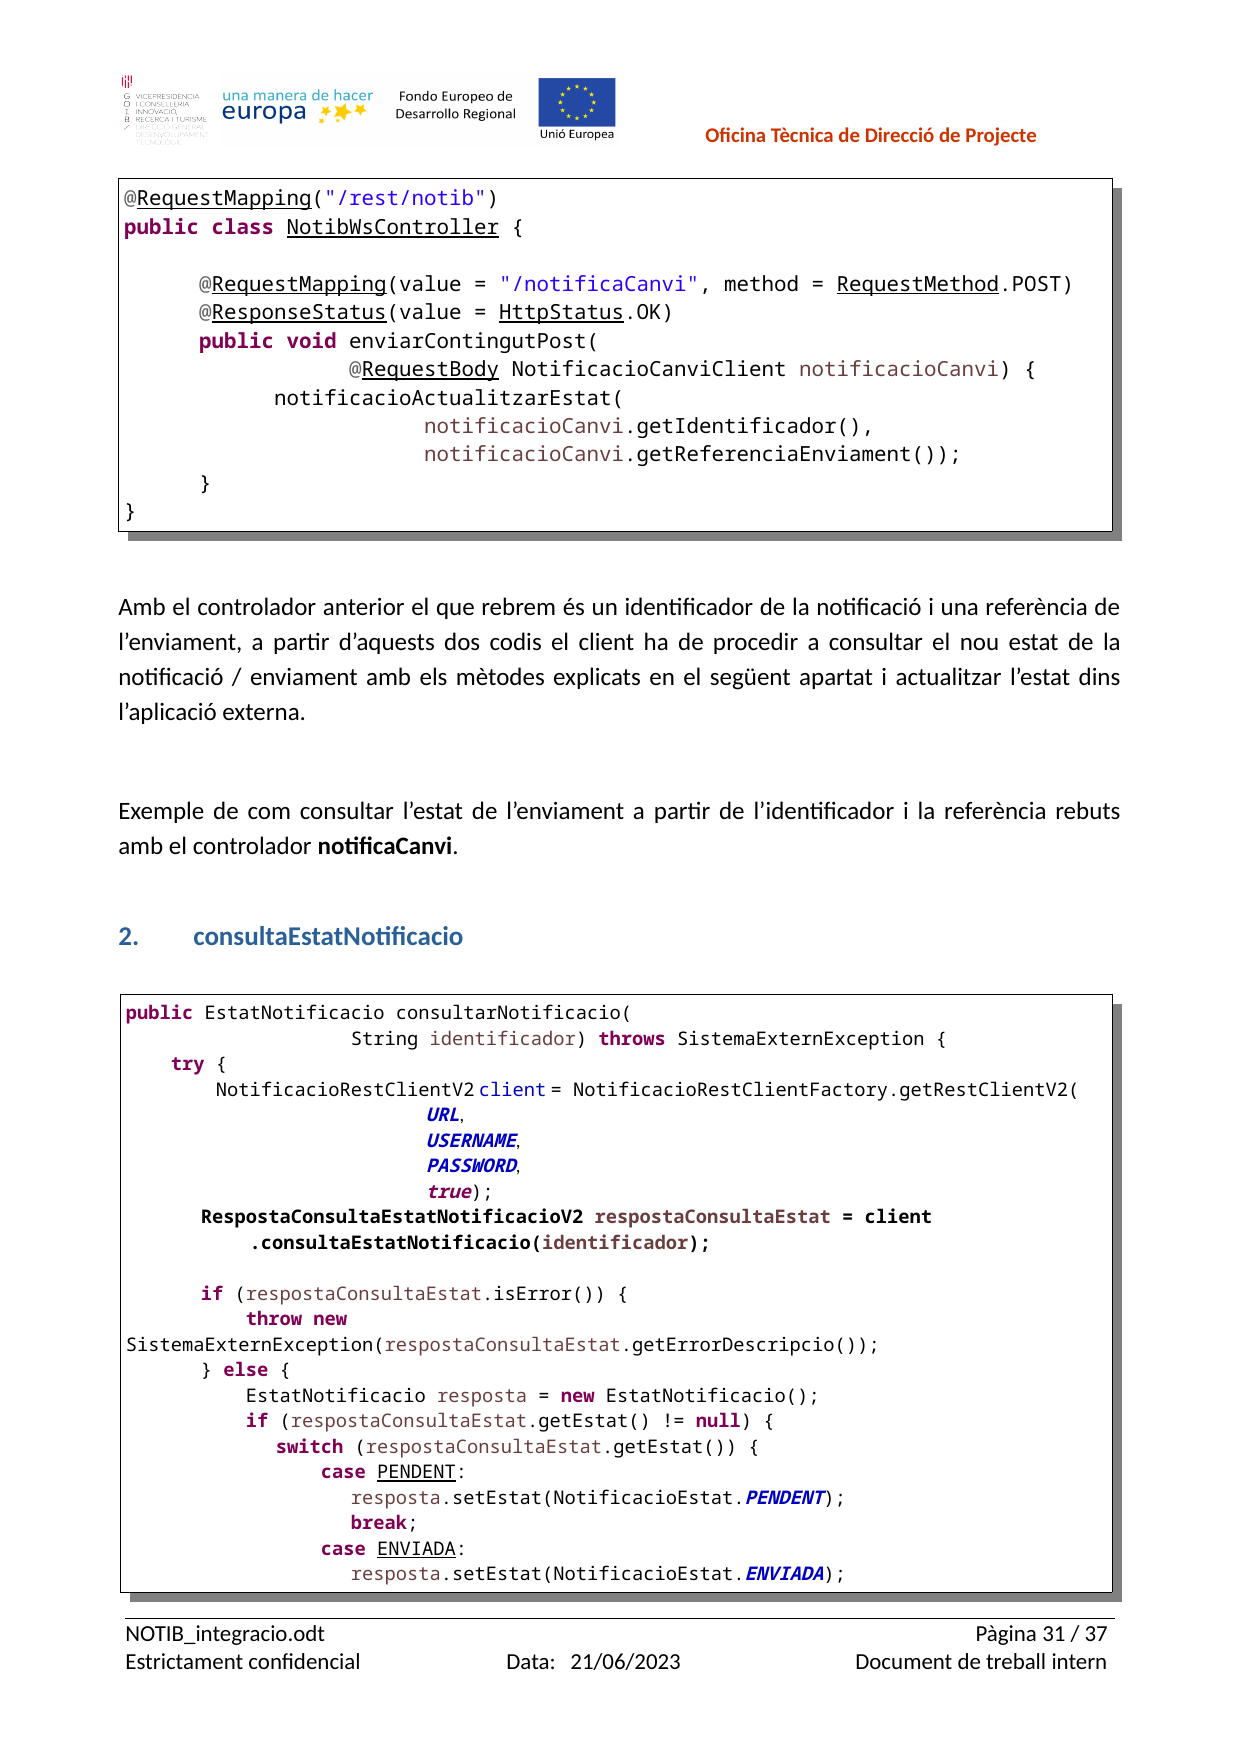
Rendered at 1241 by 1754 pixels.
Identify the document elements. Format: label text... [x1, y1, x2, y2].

text Exemple de com consultar l’estat de l’enviament a partir de l’identificador i la referència rebuts amb el controlador notificaCanvi. [118, 795, 1122, 860]
text Amb el controlador anterior el que rebrem és un identificador de la notificació i una referència de l’enviament, a partir d’aquests dos codis el client ha de procedir a consultar el nou estat de la notificació / enviament amb els mètodes explicats en el següent apartat i actualitzar l’estat dins l’aplicació externa. [118, 591, 1122, 726]
subtitle consultaEstatNotificacio [118, 919, 1122, 953]
table_header @RequestMapping("/rest/notib") public class NotibWsController { @RequestMapping(value = "/notificaCanvi", method = RequestMethod.POST) @ResponseStatus(value = HttpStatus.OK) public void enviarContingutPost( @RequestBody NotificacioCanviClient notificacioCanvi) { notificacioActualitzarEstat( notificacioCanvi.getIdentificador(), notificacioCanvi.getReferenciaEnviament()); } } [119, 179, 1112, 531]
picture [118, 73, 213, 147]
picture [219, 73, 621, 147]
table_header public EstatNotificacio consultarNotificacio( String identificador) throws SistemaExternException { try { NotificacioRestClientV2 client = NotificacioRestClientFactory.getRestClientV2( URL, USERNAME, PASSWORD, true); RespostaConsultaEstatNotificacioV2 respostaConsultaEstat = client .consultaEstatNotificacio(identificador); if (respostaConsultaEstat.isError()) { throw new SistemaExternException(respostaConsultaEstat.getErrorDescripcio()); } else { EstatNotificacio resposta = new EstatNotificacio(); if (respostaConsultaEstat.getEstat() != null) { switch (respostaConsultaEstat.getEstat()) { case PENDENT: resposta.setEstat(NotificacioEstat.PENDENT); break; case ENVIADA: resposta.setEstat(NotificacioEstat.ENVIADA); [121, 995, 1112, 1592]
